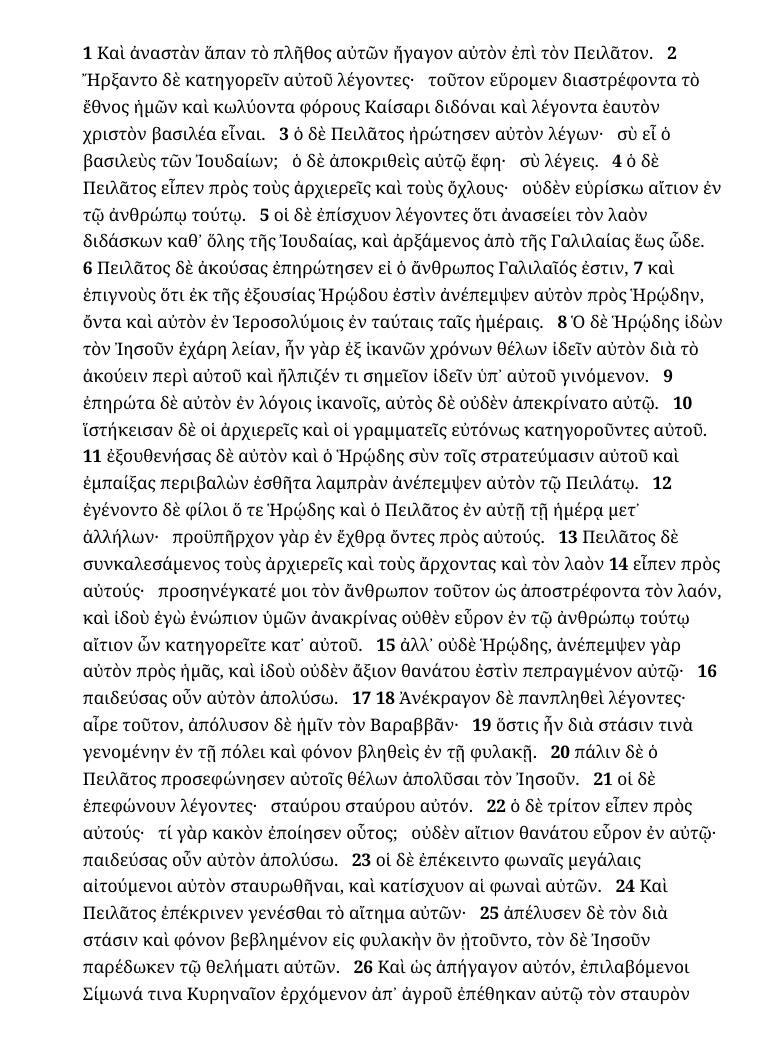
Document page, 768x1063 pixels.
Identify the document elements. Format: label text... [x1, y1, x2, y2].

text 1 Καὶ ἀναστὰν ἅπαν τὸ πλῆθος αὐτῶν ἤγαγον αὐτὸν ἐπὶ τὸν Πειλᾶτον. 2 Ἤρξαντο δὲ κατηγορεῖν αὐτοῦ λέγοντες· τοῦτον εὕρομεν διαστρέφοντα τὸ ἔθνος ἡμῶν καὶ κωλύοντα φόρους Καίσαρι διδόναι καὶ λέγοντα ἑαυτὸν χριστὸν βασιλέα εἶναι. 3 ὁ δὲ Πειλᾶτος ἠρώτησεν αὐτὸν λέγων· σὺ εἶ ὁ βασιλεὺς τῶν Ἰουδαίων; ὁ δὲ ἀποκριθεὶς αὐτῷ ἔφη· σὺ λέγεις. 4 ὁ δὲ Πειλᾶτος εἶπεν πρὸς τοὺς ἀρχιερεῖς καὶ τοὺς ὄχλους· οὐδὲν εὑρίσκω αἴτιον ἐν τῷ ἀνθρώπῳ τούτῳ. 5 οἱ δὲ ἐπίσχυον λέγοντες ὅτι ἀνασείει τὸν λαὸν διδάσκων καθ᾽ ὅλης τῆς Ἰουδαίας, καὶ ἀρξάμενος ἀπὸ τῆς Γαλιλαίας ἕως ὧδε. 6 Πειλᾶτος δὲ ἀκούσας ἐπηρώτησεν εἰ ὁ ἄνθρωπος Γαλιλαῖός ἐστιν, 7 καὶ ἐπιγνοὺς ὅτι ἐκ τῆς ἐξουσίας Ἡρῴδου ἐστὶν ἀνέπεμψεν αὐτὸν πρὸς Ἡρῴδην, ὄντα καὶ αὐτὸν ἐν Ἱεροσολύμοις ἐν ταύταις ταῖς ἡμέραις. 8 Ὁ δὲ Ἡρῴδης ἰδὼν τὸν Ἰησοῦν ἐχάρη λείαν, ἦν γὰρ ἐξ ἱκανῶν χρόνων θέλων ἰδεῖν αὐτὸν διὰ τὸ ἀκούειν περὶ αὐτοῦ καὶ ἤλπιζέν τι σημεῖον ἰδεῖν ὑπ᾽ αὐτοῦ γινόμενον. 9 ἐπηρώτα δὲ αὐτὸν ἐν λόγοις ἱκανοῖς, αὐτὸς δὲ οὐδὲν ἀπεκρίνατο αὐτῷ. 10 ἵστήκεισαν δὲ οἱ ἀρχιερεῖς καὶ οἱ γραμματεῖς εὐτόνως κατηγοροῦντες αὐτοῦ. 11 ἐξουθενήσας δὲ αὐτὸν καὶ ὁ Ἡρῴδης σὺν τοῖς στρατεύμασιν αὐτοῦ καὶ ἐμπαίξας περιβαλὼν ἐσθῆτα λαμπρὰν ἀνέπεμψεν αὐτὸν τῷ Πειλάτῳ. 12 ἐγένοντο δὲ φίλοι ὅ τε Ἡρῴδης καὶ ὁ Πειλᾶτος ἐν αὐτῇ τῇ ἡμέρᾳ μετ᾽ ἀλλήλων· προϋπῆρχον γὰρ ἐν ἔχθρᾳ ὄντες πρὸς αὐτούς. 13 Πειλᾶτος δὲ συνκαλεσάμενος τοὺς ἀρχιερεῖς καὶ τοὺς ἄρχοντας καὶ τὸν λαὸν 14 εἶπεν πρὸς αὐτούς· προσηνέγκατέ μοι τὸν ἄνθρωπον τοῦτον ὡς ἀποστρέφοντα τὸν λαόν, καὶ ἰδοὺ ἐγὼ ἐνώπιον ὑμῶν ἀνακρίνας οὐθὲν εὗρον ἐν τῷ ἀνθρώπῳ τούτῳ αἴτιον ὧν κατηγορεῖτε κατ᾽ αὐτοῦ. 15 ἀλλ᾽ οὐδὲ Ἡρῴδης, ἀνέπεμψεν γὰρ αὐτὸν πρὸς ἡμᾶς, καὶ ἰδοὺ οὐδὲν ἄξιον θανάτου ἐστὶν πεπραγμένον αὐτῷ· 16 παιδεύσας οὖν αὐτὸν ἀπολύσω. 17 18 Ἀνέκραγον δὲ πανπληθεὶ λέγοντες· αἶρε τοῦτον, ἀπόλυσον δὲ ἡμῖν τὸν Βαραββᾶν· 19 ὅστις ἦν διὰ στάσιν τινὰ γενομένην ἐν τῇ πόλει καὶ φόνον βληθεὶς ἐν τῇ φυλακῇ. 20 πάλιν δὲ ὁ Πειλᾶτος προσεφώνησεν αὐτοῖς θέλων ἀπολῦσαι τὸν Ἰησοῦν. 21 οἱ δὲ ἐπεφώνουν λέγοντες· σταύρου σταύρου αὐτόν. 22 ὁ δὲ τρίτον εἶπεν πρὸς αὐτούς· τί γὰρ κακὸν ἐποίησεν οὗτος; οὐδὲν αἴτιον θανάτου εὗρον ἐν αὐτῷ· παιδεύσας οὖν αὐτὸν ἀπολύσω. 23 οἱ δὲ ἐπέκειντο φωναῖς μεγάλαις αἰτούμενοι αὐτὸν σταυρωθῆναι, καὶ κατίσχυον αἱ φωναὶ αὐτῶν. 24 Καὶ Πειλᾶτος ἐπέκρινεν γενέσθαι τὸ αἴτημα αὐτῶν· 25 ἀπέλυσεν δὲ τὸν διὰ στάσιν καὶ φόνον βεβλημένον εἰς φυλακὴν ὃν ᾐτοῦντο, τὸν δὲ Ἰησοῦν παρέδωκεν τῷ θελήματι αὐτῶν. 26 Καὶ ὡς ἀπήγαγον αὐτόν, ἐπιλαβόμενοι Σίμωνά τινα Κυρηναῖον ἐρχόμενον ἀπ᾽ ἀγροῦ ἐπέθηκαν αὐτῷ τὸν σταυρὸν [83, 41, 726, 1005]
